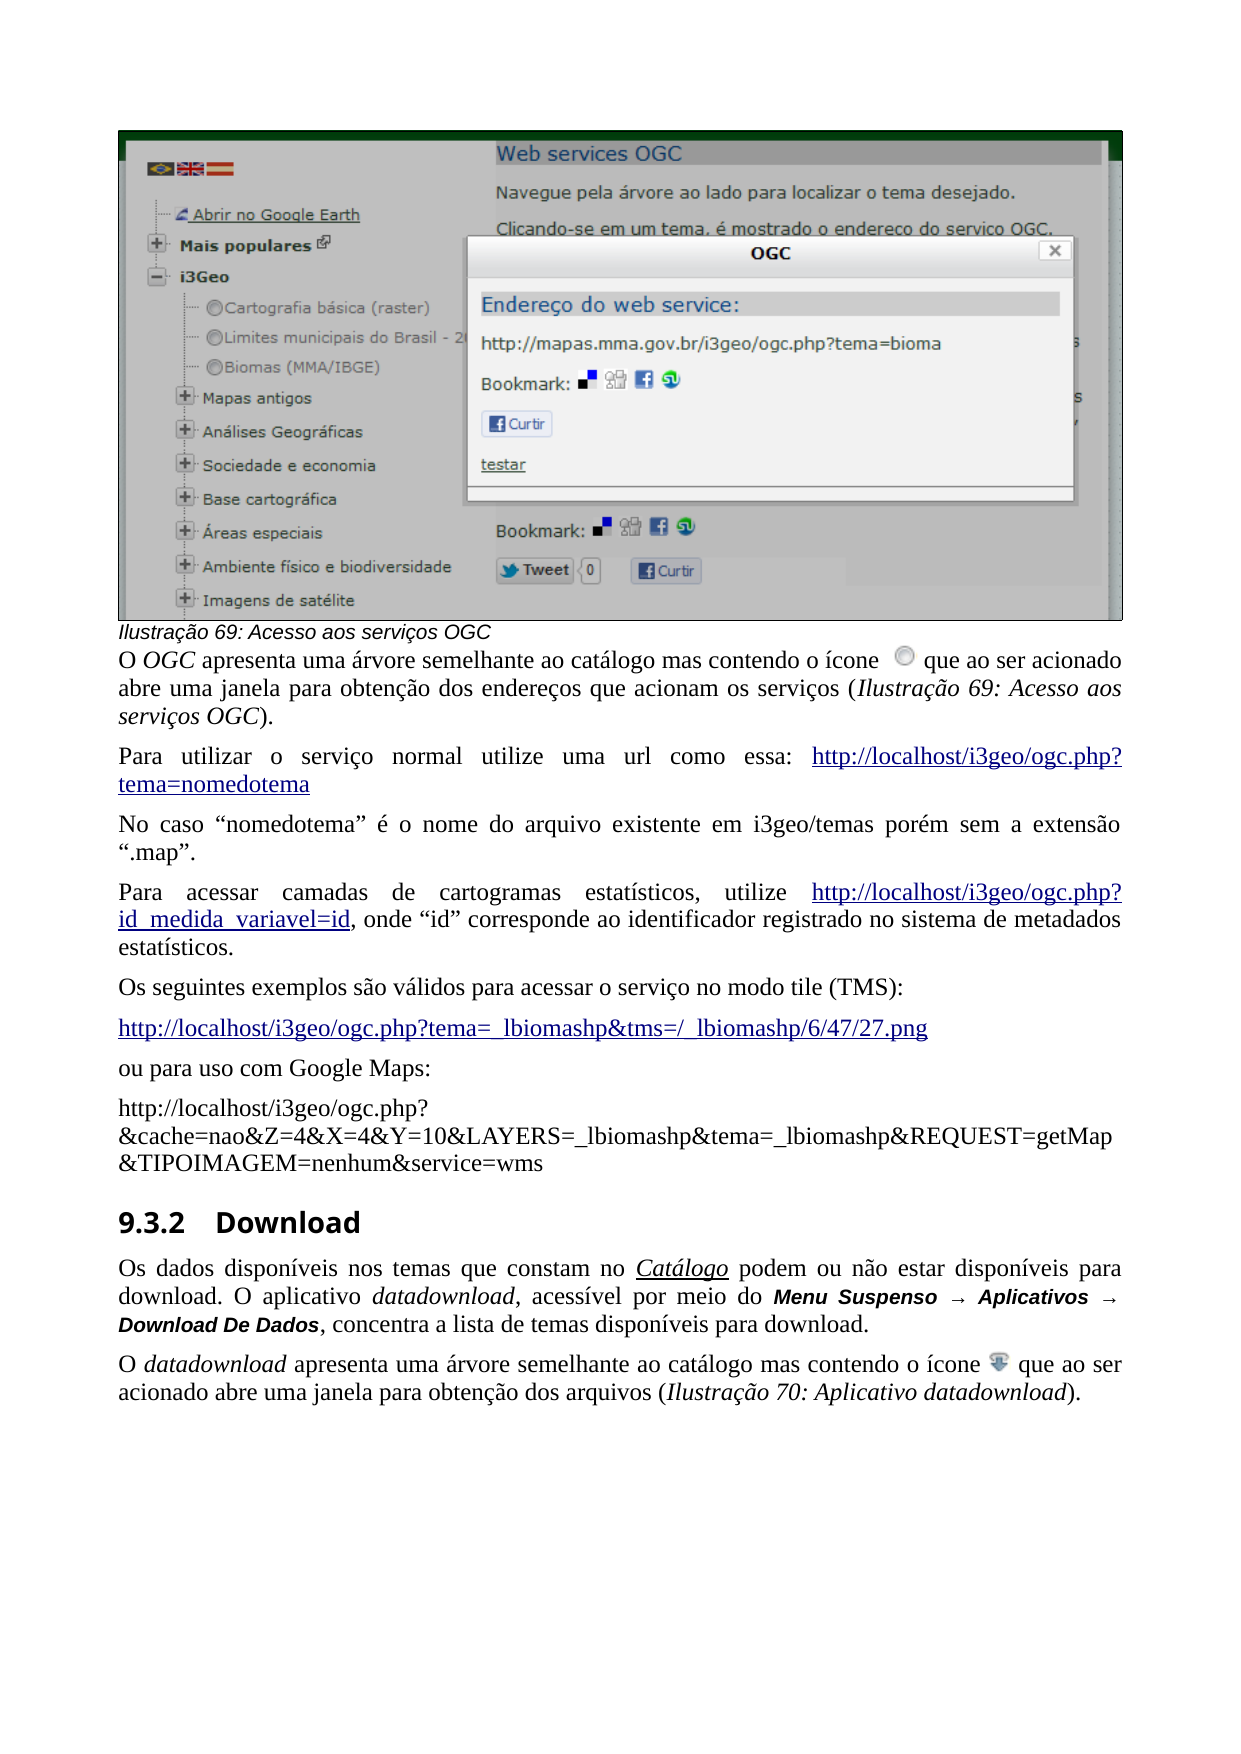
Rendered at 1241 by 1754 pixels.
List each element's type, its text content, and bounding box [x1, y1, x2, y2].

text O datadownload apresenta uma árvore semelhante ao catálogo mas contendo o ícone que ao ser acionado abre uma janela para obtenção dos arquivos (Ilustração 70: Aplicativo datadownload). [118, 1350, 1122, 1405]
text Para utilizar o serviço normal utilize uma url como essa: http://localhost/i3geo/ogc.php?tema=nomedotema [118, 742, 1122, 797]
text [118, 118, 1122, 130]
subtitle Download [118, 1202, 1122, 1242]
picture [988, 1350, 1011, 1373]
text http://localhost/i3geo/ogc.php?tema=_lbiomashp&tms=/_lbiomashp/6/47/27.png [118, 1014, 1122, 1041]
text Ilustração 69: Acesso aos serviços OGC [118, 621, 1122, 644]
text Os dados disponíveis nos temas que constam no Catálogo podem ou não estar disponíveis para download. O aplicativo datadownload, acessível por meio do menu suspenso → aplicativos → download de dados, concentra a lista de temas disponíveis para download. [118, 1254, 1122, 1337]
picture [119, 132, 1122, 620]
text http://localhost/i3geo/ogc.php?&cache=nao&Z=4&X=4&Y=10&LAYERS=_lbiomashp&tema=_lbiomashp&REQUEST=getMap&TIPOIMAGEM=nenhum&service=wms [118, 1094, 1122, 1177]
text No caso “nomedotema” é o nome do arquivo existente em i3geo/temas porém sem a extensão “.map”. [118, 810, 1122, 865]
text Os seguintes exemplos são válidos para acessar o serviço no modo tile (TMS): [118, 973, 1122, 1001]
text ou para uso com Google Maps: [118, 1054, 1122, 1082]
text Para acessar camadas de cartogramas estatísticos, utilize http://localhost/i3geo/ogc.php?id_medida_variavel=id, onde “id” corresponde ao identificador registrado no sistema de metadados estatísticos. [118, 878, 1122, 961]
text O OGC apresenta uma árvore semelhante ao catálogo mas contendo o ícone que ao ser acionado abre uma janela para obtenção dos endereços que acionam os serviços (Ilustração 69: Acesso aos serviços OGC). [118, 644, 1122, 729]
picture [892, 644, 918, 669]
